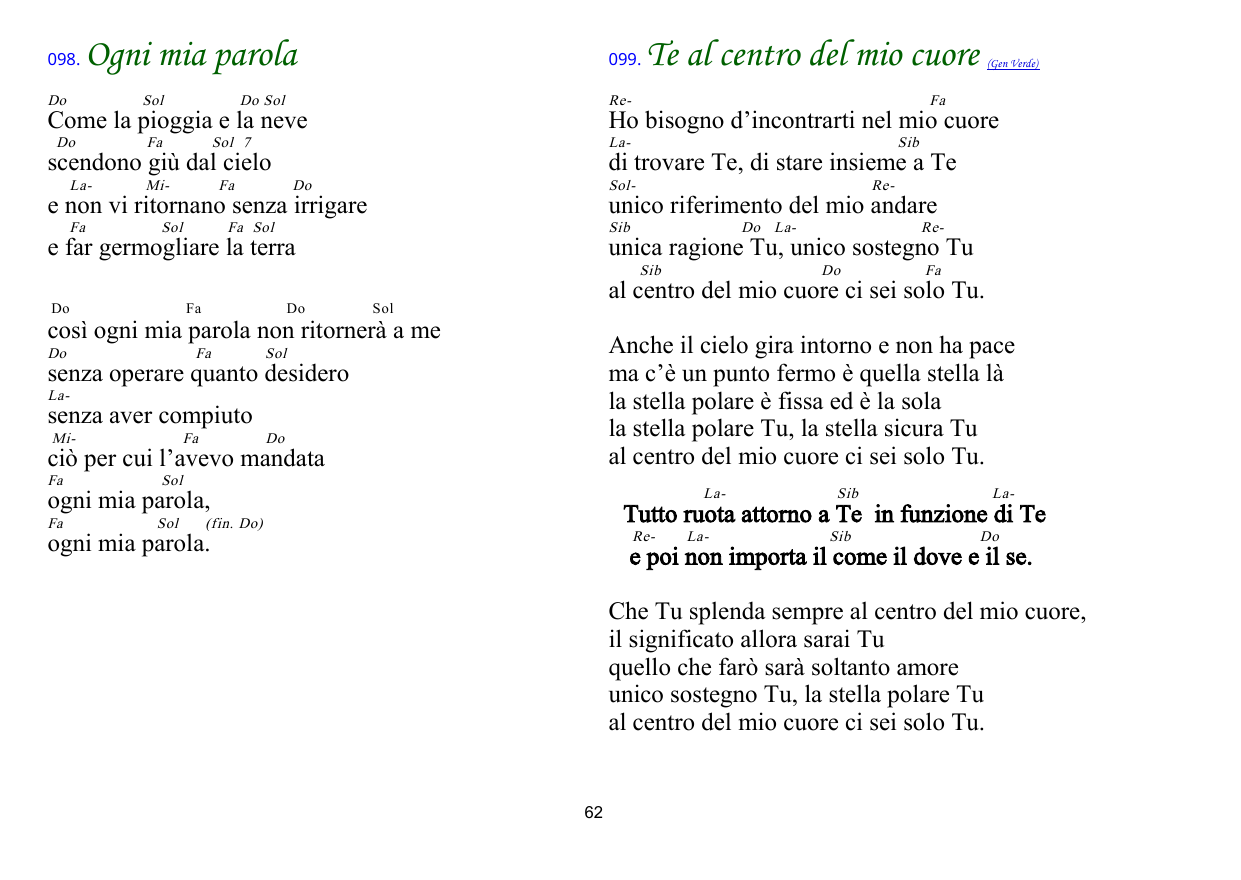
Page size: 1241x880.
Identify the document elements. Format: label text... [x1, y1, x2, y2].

text al centro del mio cuore ci sei solo Tu. [608, 708, 1142, 736]
text Sol- Re- [608, 176, 1142, 191]
text il significato allora sarai Tu [608, 625, 1142, 653]
text 098. Ogni mia parola [47, 35, 581, 76]
text quello che farò sarà soltanto amore [608, 653, 1142, 681]
text la stella polare è fissa ed è la sola [608, 387, 1142, 414]
text scendono giù dal cielo [47, 148, 581, 176]
text ogni mia parola. [47, 529, 581, 557]
text Do Fa Sol 7 [47, 134, 581, 148]
text Come la pioggia e la neve [47, 106, 581, 134]
text La- [47, 387, 581, 402]
text Do Fa Sol [47, 344, 581, 359]
text Fa Sol (fin. Do) [47, 514, 581, 529]
text Fa Sol [47, 472, 581, 487]
text La- Sib [608, 134, 1146, 148]
text senza operare quanto desidero [47, 359, 581, 387]
text al centro del mio cuore ci sei solo Tu. [608, 442, 1142, 470]
text ogni mia parola, [47, 487, 581, 514]
text Anche il cielo gira intorno e non ha pace [608, 331, 1163, 359]
text unico sostegno Tu, la stella polare Tu [608, 681, 1142, 708]
text e non vi ritornano senza irrigare [47, 191, 581, 219]
text La- Sib La- [608, 485, 1142, 499]
text al centro del mio cuore ci sei solo Tu. [608, 276, 1142, 304]
text Sib Do La- Re- [608, 219, 1142, 233]
text Ho bisogno d’incontrarti nel mio cuore [608, 106, 1146, 134]
text Do Fa Do Sol [47, 289, 581, 317]
text Mi- Fa Do [47, 429, 581, 444]
text di trovare Te, di stare insieme a Te [608, 148, 1142, 176]
text La- Mi- Fa Do [47, 176, 581, 191]
text così ogni mia parola non ritornerà a me [47, 317, 581, 344]
text Che Tu splenda sempre al centro del mio cuore, [608, 597, 1142, 625]
text ciò per cui l’avevo mandata [47, 444, 581, 472]
text unica ragione Tu, unico sostegno Tu [608, 233, 1142, 261]
text Re- Fa [608, 91, 1142, 106]
text Do Sol Do Sol [47, 91, 581, 106]
text senza aver compiuto [47, 402, 581, 429]
text Sib Do Fa [608, 261, 1142, 276]
text Re- La- Sib Do [608, 527, 1142, 542]
text Tutto ruota attorno a Te in funzione di Te [608, 499, 1163, 527]
text Fa Sol Fa Sol [47, 219, 581, 233]
text 099. Te al centro del mio cuore (Gen Verde) [608, 35, 1142, 76]
text e poi non importa il come il dove e il se. [608, 542, 1149, 570]
text unico riferimento del mio andare [608, 191, 1142, 219]
text la stella polare Tu, la stella sicura Tu [608, 414, 1142, 442]
text e far germogliare la terra [47, 233, 581, 261]
text ma c’è un punto fermo è quella stella là [608, 359, 1142, 387]
